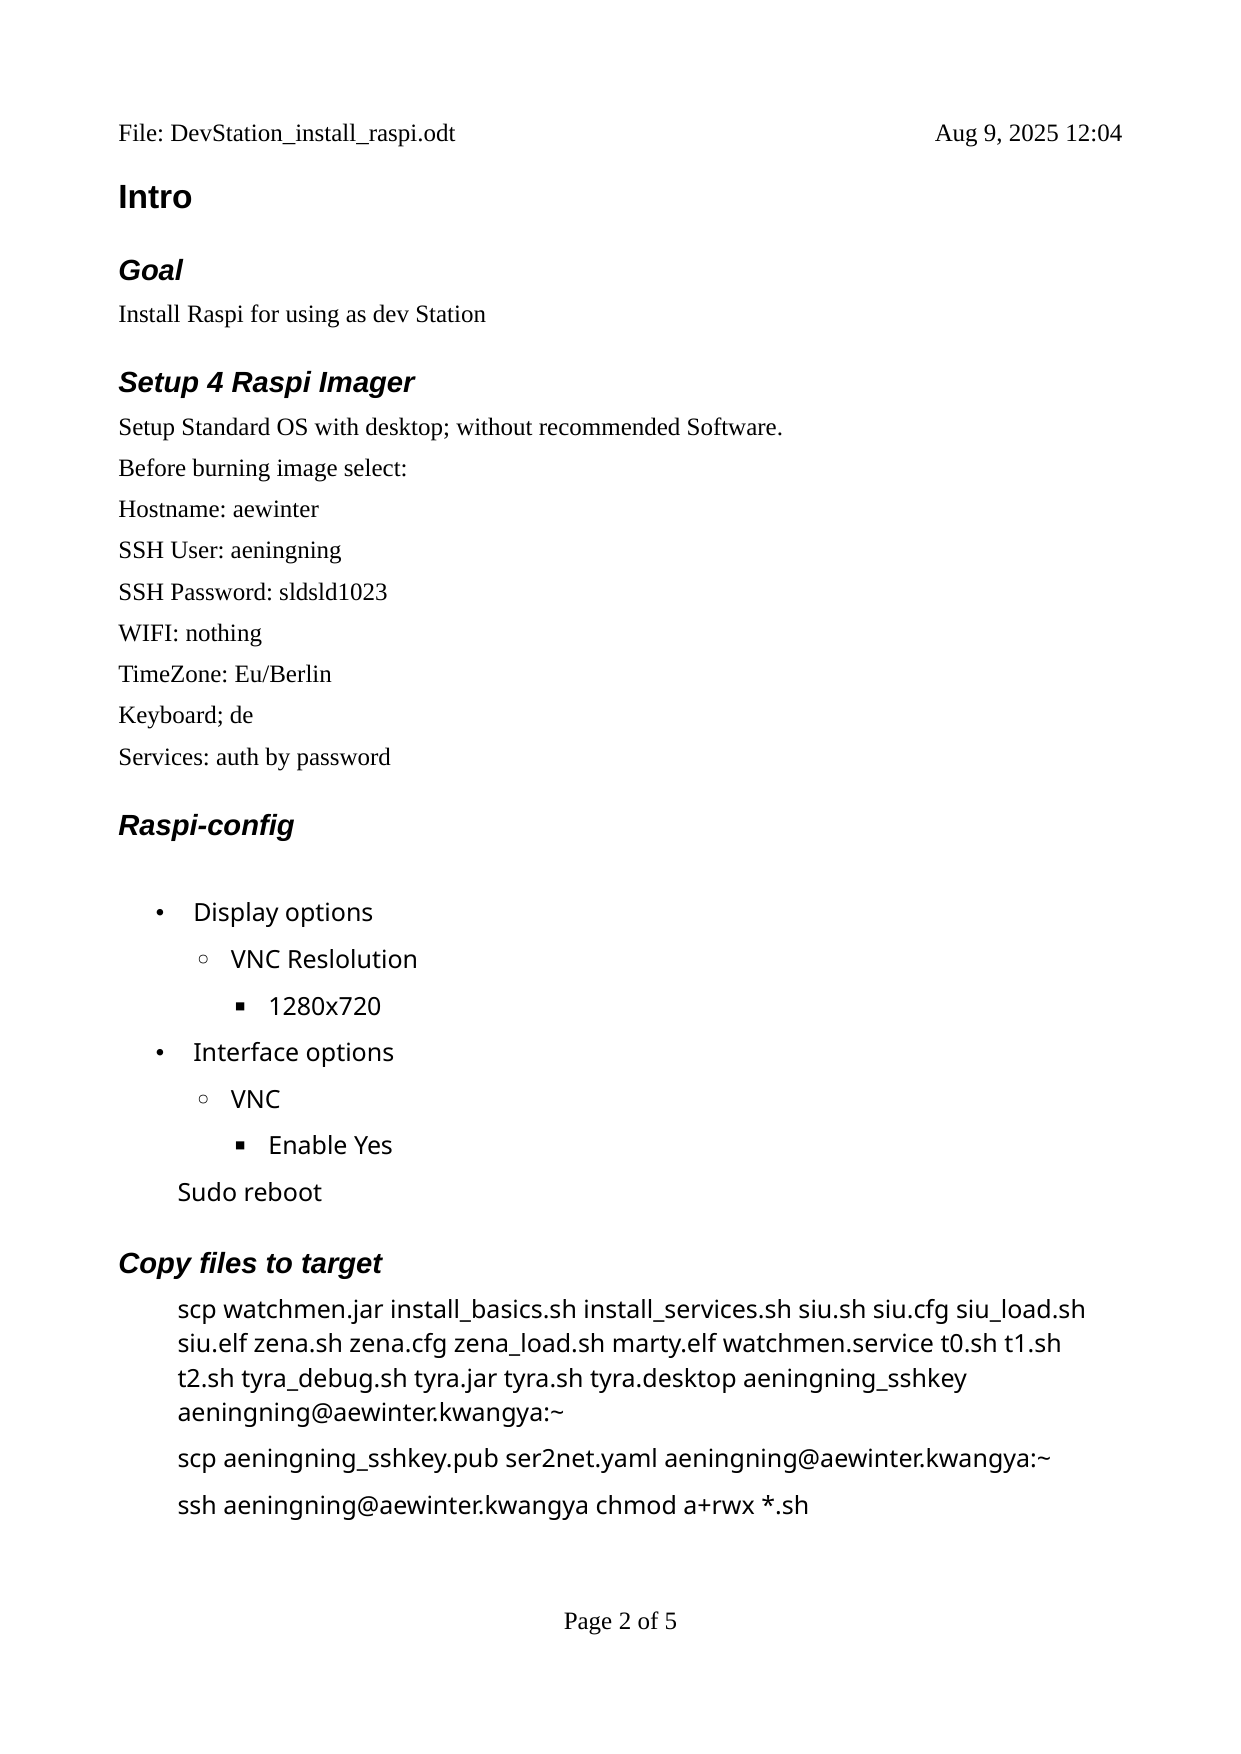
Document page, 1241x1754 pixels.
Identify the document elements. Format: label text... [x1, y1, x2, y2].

subtitle Copy files to target [118, 1246, 1122, 1279]
text Sudo reboot [177, 1174, 1122, 1208]
list Display options [156, 895, 1122, 929]
text WIFI: nothing [118, 618, 1122, 647]
list 1280x720 [231, 988, 1122, 1022]
text scp aeningning_sshkey.pub ser2net.yaml aeningning@aewinter.kwangya:~ [177, 1441, 1122, 1475]
text Before burning image select: [118, 453, 1122, 482]
subtitle Raspi-config [118, 808, 1122, 841]
text Hostname: aewinter [118, 494, 1122, 523]
text ssh aeningning@aewinter.kwangya chmod a+rwx *.sh [177, 1487, 1122, 1521]
text Keyboard; de [118, 700, 1122, 729]
text SSH User: aeningning [118, 535, 1122, 564]
subtitle Intro [118, 177, 1122, 216]
list Enable Yes [231, 1128, 1122, 1162]
list VNC [193, 1081, 1122, 1115]
text scp watchmen.jar install_basics.sh install_services.sh siu.sh siu.cfg siu_load.sh siu.elf zena.sh zena.cfg zena_load.sh marty.elf watchmen.service t0.sh t1.sh t2.sh tyra_debug.sh tyra.jar tyra.sh tyra.desktop aeningning_sshkey aeningning@aewinter.kwangya:~ [177, 1292, 1122, 1428]
text Setup Standard OS with desktop; without recommended Software. [118, 412, 1122, 440]
text TimeZone: Eu/Berlin [118, 659, 1122, 688]
list VNC Reslolution [193, 942, 1122, 976]
text Services: auth by password [118, 742, 1122, 770]
subtitle Setup 4 Raspi Imager [118, 366, 1122, 399]
text Install Raspi for using as dev Station [118, 299, 1122, 328]
text SSH Password: sldsld1023 [118, 577, 1122, 605]
list Interface options [156, 1035, 1122, 1069]
subtitle Goal [118, 253, 1122, 287]
